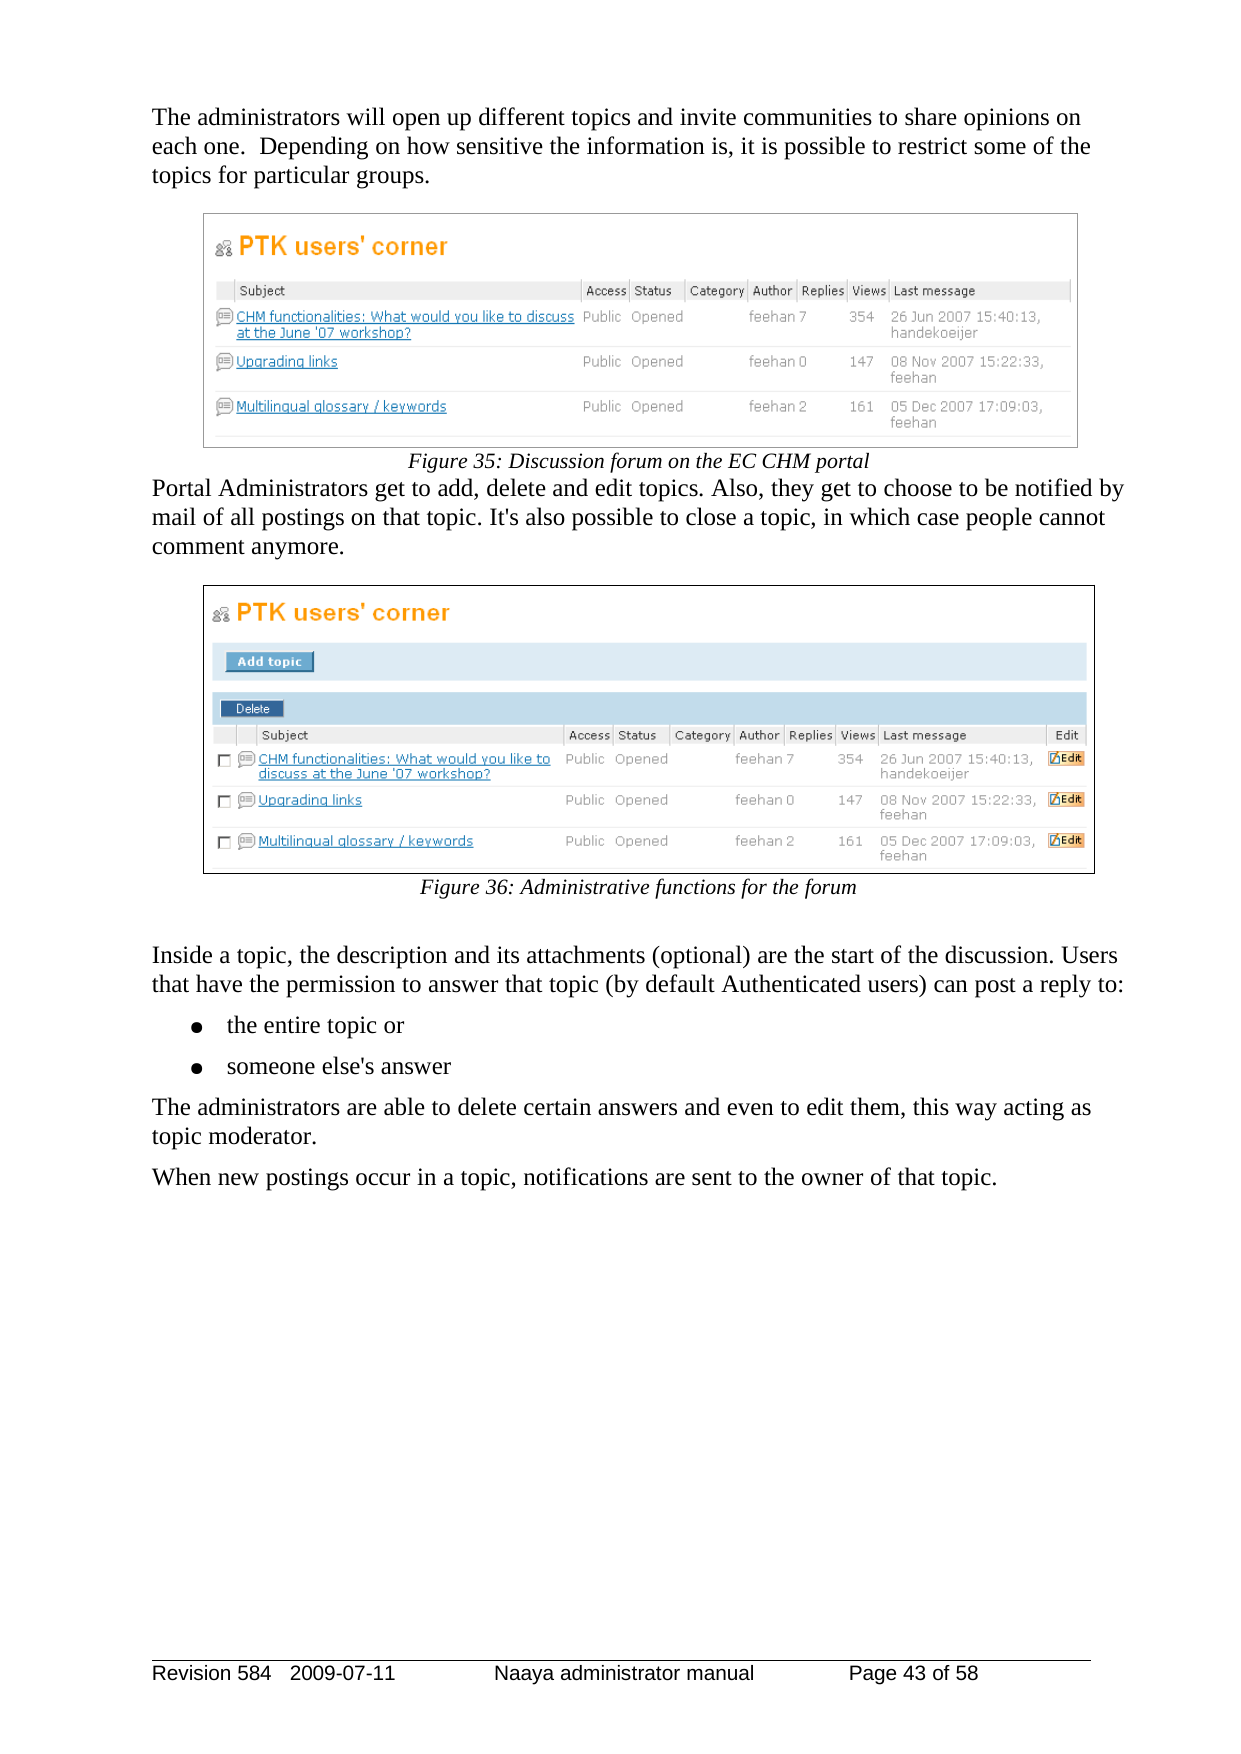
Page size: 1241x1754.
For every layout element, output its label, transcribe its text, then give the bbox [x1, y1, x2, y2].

text The administrators are able to delete certain answers and even to edit them, this way acting as topic moderator. [152, 1091, 1128, 1149]
text [204, 214, 1077, 447]
text The administrators will open up different topics and invite communities to share opinions on each one. Depending on how sensitive the information is, it is possible to restrict some of the topics for particular groups. [152, 102, 1128, 189]
picture [206, 216, 1074, 445]
text Portal Administrators get to add, delete and edit topics. Also, they get to choose to be notified by mail of all postings on that topic. It's also possible to close a topic, in which case people cannot comment anymore. [152, 201, 1128, 560]
picture [206, 587, 1092, 871]
text Figure 36: Administrative functions for the forum [203, 874, 1077, 899]
text Inside a topic, the description and its attachments (optional) are the start of the discussion. Users that have the permission to answer that topic (by default Authenticated users) can post a reply to: [152, 940, 1128, 998]
text Figure 35: Discussion forum on the EC CHM portal [203, 448, 1077, 473]
text When new postings occur in a topic, notifications are sent to the owner of that topic. [152, 1161, 1128, 1190]
list the entire topic or [189, 1010, 1128, 1039]
list someone else's answer [189, 1051, 1128, 1080]
